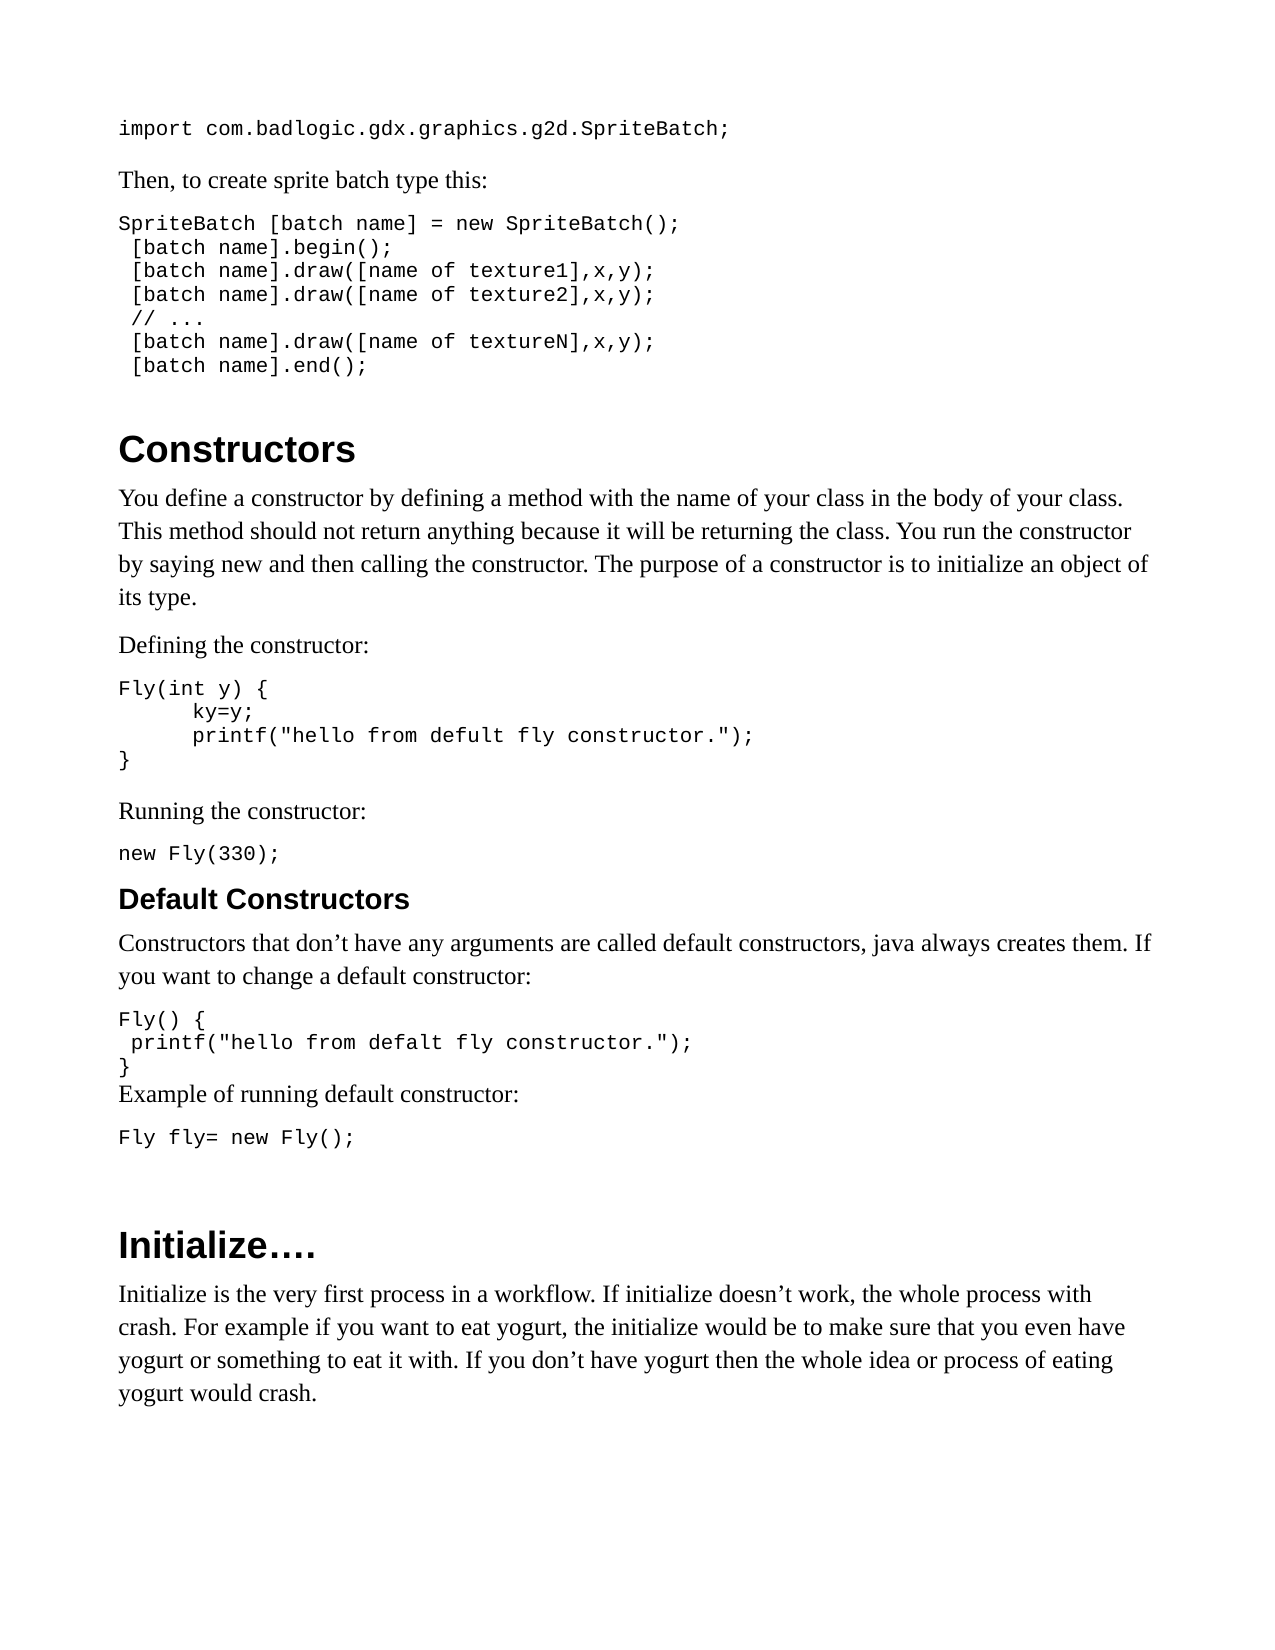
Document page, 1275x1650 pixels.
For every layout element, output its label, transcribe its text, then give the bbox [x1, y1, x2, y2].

text Fly(int y) { ky=y; printf("hello from defult fly constructor."); } [118, 678, 1157, 772]
text Fly() { printf("hello from defalt fly constructor."); } [118, 1008, 1157, 1079]
text Fly fly= new Fly(); [118, 1127, 1157, 1151]
text Then, to create sprite batch type this: [118, 165, 1157, 194]
text You define a constructor by defining a method with the name of your class in the body of your class. This method should not return anything because it will be returning the class. You run the constructor by saying new and then calling the constructor. The purpose of a constructor is to initialize an object of its type. [118, 483, 1157, 611]
text import com.badlogic.gdx.graphics.g2d.SpriteBatch; [118, 118, 1157, 142]
text [batch name].draw([name of textureN],x,y); [batch name].end(); [118, 331, 1157, 378]
text Running the constructor: [118, 796, 1157, 824]
text Example of running default constructor: [118, 1079, 1157, 1108]
text SpriteBatch [batch name] = new SpriteBatch(); [batch name].begin(); [batch name].draw([name of texture1],x,y); [118, 213, 1157, 284]
text // ... [118, 308, 1157, 331]
subtitle Default Constructors [118, 882, 1157, 915]
subtitle Constructors [118, 427, 1157, 471]
text Constructors that don’t have any arguments are called default constructors, java always creates them. If you want to change a default constructor: [118, 928, 1157, 990]
subtitle Initialize…. [118, 1223, 1157, 1267]
text [batch name].draw([name of texture2],x,y); [118, 284, 1157, 308]
text Initialize is the very first process in a workflow. If initialize doesn’t work, the whole process with crash. For example if you want to eat yogurt, the initialize would be to make sure that you even have yogurt or something to eat it with. If you don’t have yogurt then the whole idea or process of eating yogurt would crash. [118, 1279, 1157, 1407]
text new Fly(330); [118, 843, 1157, 867]
text Defining the constructor: [118, 630, 1157, 659]
